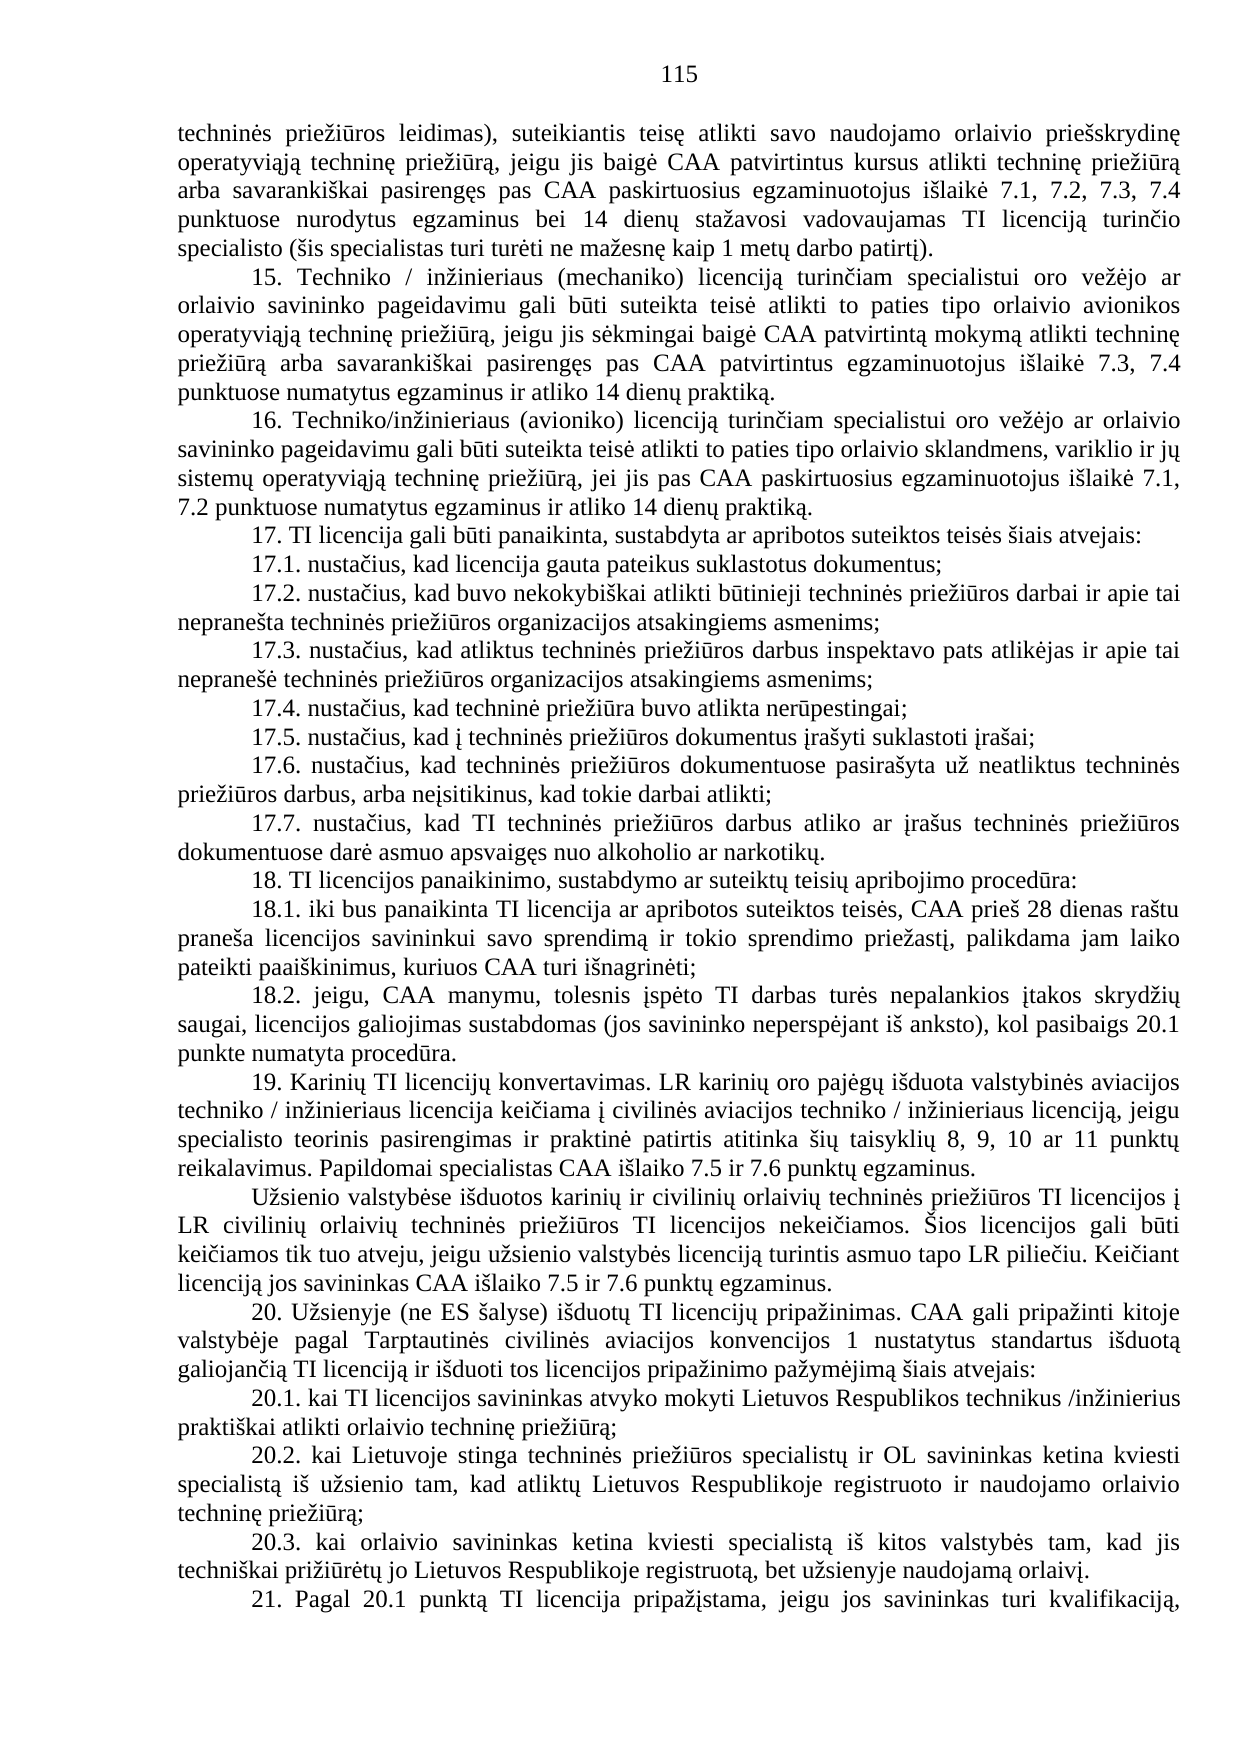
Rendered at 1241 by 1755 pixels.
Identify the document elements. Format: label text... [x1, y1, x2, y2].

text 18. TI licencijos panaikinimo, sustabdymo ar suteiktų teisių apribojimo procedūra: [177, 866, 1181, 894]
text 17.4. nustačius, kad techninė priežiūra buvo atlikta nerūpestingai; [177, 693, 1181, 722]
text 18.2. jeigu, CAA manymu, tolesnis įspėto TI darbas turės nepalankios įtakos skrydžių saugai, licencijos galiojimas sustabdomas (jos savininko neperspėjant iš anksto), kol pasibaigs 20.1 punkte numatyta procedūra. [177, 981, 1181, 1067]
text 21. Pagal 20.1 punktą TI licencija pripažįstama, jeigu jos savininkas turi kvalifikaciją, [177, 1584, 1181, 1613]
text 17.5. nustačius, kad į techninės priežiūros dokumentus įrašyti suklastoti įrašai; [177, 722, 1181, 751]
text 17. TI licencija gali būti panaikinta, sustabdyta ar apribotos suteiktos teisės šiais atvejais: [177, 521, 1181, 549]
text 17.6. nustačius, kad techninės priežiūros dokumentuose pasirašyta už neatliktus techninės priežiūros darbus, arba neįsitikinus, kad tokie darbai atlikti; [177, 751, 1181, 808]
text 20.2. kai Lietuvoje stinga techninės priežiūros specialistų ir OL savininkas ketina kviesti specialistą iš užsienio tam, kad atliktų Lietuvos Respublikoje registruoto ir naudojamo orlaivio techninę priežiūrą; [177, 1441, 1181, 1527]
text 20.3. kai orlaivio savininkas ketina kviesti specialistą iš kitos valstybės tam, kad jis techniškai prižiūrėtų jo Lietuvos Respublikoje registruotą, bet užsienyje naudojamą orlaivį. [177, 1527, 1181, 1584]
text 16. Techniko/inžinieriaus (avioniko) licenciją turinčiam specialistui oro vežėjo ar orlaivio savininko pageidavimu gali būti suteikta teisė atlikti to paties tipo orlaivio sklandmens, variklio ir jų sistemų operatyviąją techninę priežiūrą, jei jis pas CAA paskirtuosius egzaminuotojus išlaikė 7.1, 7.2 punktuose numatytus egzaminus ir atliko 14 dienų praktiką. [177, 406, 1181, 521]
text techninės priežiūros leidimas), suteikiantis teisę atlikti savo naudojamo orlaivio priešskrydinę operatyviąją techninę priežiūrą, jeigu jis baigė CAA patvirtintus kursus atlikti techninę priežiūrą arba savarankiškai pasirengęs pas CAA paskirtuosius egzaminuotojus išlaikė 7.1, 7.2, 7.3, 7.4 punktuose nurodytus egzaminus bei 14 dienų stažavosi vadovaujamas TI licenciją turinčio specialisto (šis specialistas turi turėti ne mažesnę kaip 1 metų darbo patirtį). [177, 118, 1181, 262]
text Užsienio valstybėse išduotos karinių ir civilinių orlaivių techninės priežiūros TI licencijos į LR civilinių orlaivių techninės priežiūros TI licencijos nekeičiamos. Šios licencijos gali būti keičiamos tik tuo atveju, jeigu užsienio valstybės licenciją turintis asmuo tapo LR piliečiu. Keičiant licenciją jos savininkas CAA išlaiko 7.5 ir 7.6 punktų egzaminus. [177, 1182, 1181, 1297]
text 19. Karinių TI licencijų konvertavimas. LR karinių oro pajėgų išduota valstybinės aviacijos techniko / inžinieriaus licencija keičiama į civilinės aviacijos techniko / inžinieriaus licenciją, jeigu specialisto teorinis pasirengimas ir praktinė patirtis atitinka šių taisyklių 8, 9, 10 ar 11 punktų reikalavimus. Papildomai specialistas CAA išlaiko 7.5 ir 7.6 punktų egzaminus. [177, 1067, 1181, 1182]
text 15. Techniko / inžinieriaus (mechaniko) licenciją turinčiam specialistui oro vežėjo ar orlaivio savininko pageidavimu gali būti suteikta teisė atlikti to paties tipo orlaivio avionikos operatyviąją techninę priežiūrą, jeigu jis sėkmingai baigė CAA patvirtintą mokymą atlikti techninę priežiūrą arba savarankiškai pasirengęs pas CAA patvirtintus egzaminuotojus išlaikė 7.3, 7.4 punktuose numatytus egzaminus ir atliko 14 dienų praktiką. [177, 262, 1181, 406]
text 17.7. nustačius, kad TI techninės priežiūros darbus atliko ar įrašus techninės priežiūros dokumentuose darė asmuo apsvaigęs nuo alkoholio ar narkotikų. [177, 808, 1181, 866]
text 20. Užsienyje (ne ES šalyse) išduotų TI licencijų pripažinimas. CAA gali pripažinti kitoje valstybėje pagal Tarptautinės civilinės aviacijos konvencijos 1 nustatytus standartus išduotą galiojančią TI licenciją ir išduoti tos licencijos pripažinimo pažymėjimą šiais atvejais: [177, 1297, 1181, 1383]
text 17.2. nustačius, kad buvo nekokybiškai atlikti būtinieji techninės priežiūros darbai ir apie tai nepranešta techninės priežiūros organizacijos atsakingiems asmenims; [177, 578, 1181, 636]
text 18.1. iki bus panaikinta TI licencija ar apribotos suteiktos teisės, CAA prieš 28 dienas raštu praneša licencijos savininkui savo sprendimą ir tokio sprendimo priežastį, palikdama jam laiko pateikti paaiškinimus, kuriuos CAA turi išnagrinėti; [177, 894, 1181, 981]
text 20.1. kai TI licencijos savininkas atvyko mokyti Lietuvos Respublikos technikus /inžinierius praktiškai atlikti orlaivio techninę priežiūrą; [177, 1383, 1181, 1441]
text 17.1. nustačius, kad licencija gauta pateikus suklastotus dokumentus; [177, 549, 1181, 578]
text 17.3. nustačius, kad atliktus techninės priežiūros darbus inspektavo pats atlikėjas ir apie tai nepranešė techninės priežiūros organizacijos atsakingiems asmenims; [177, 636, 1181, 693]
